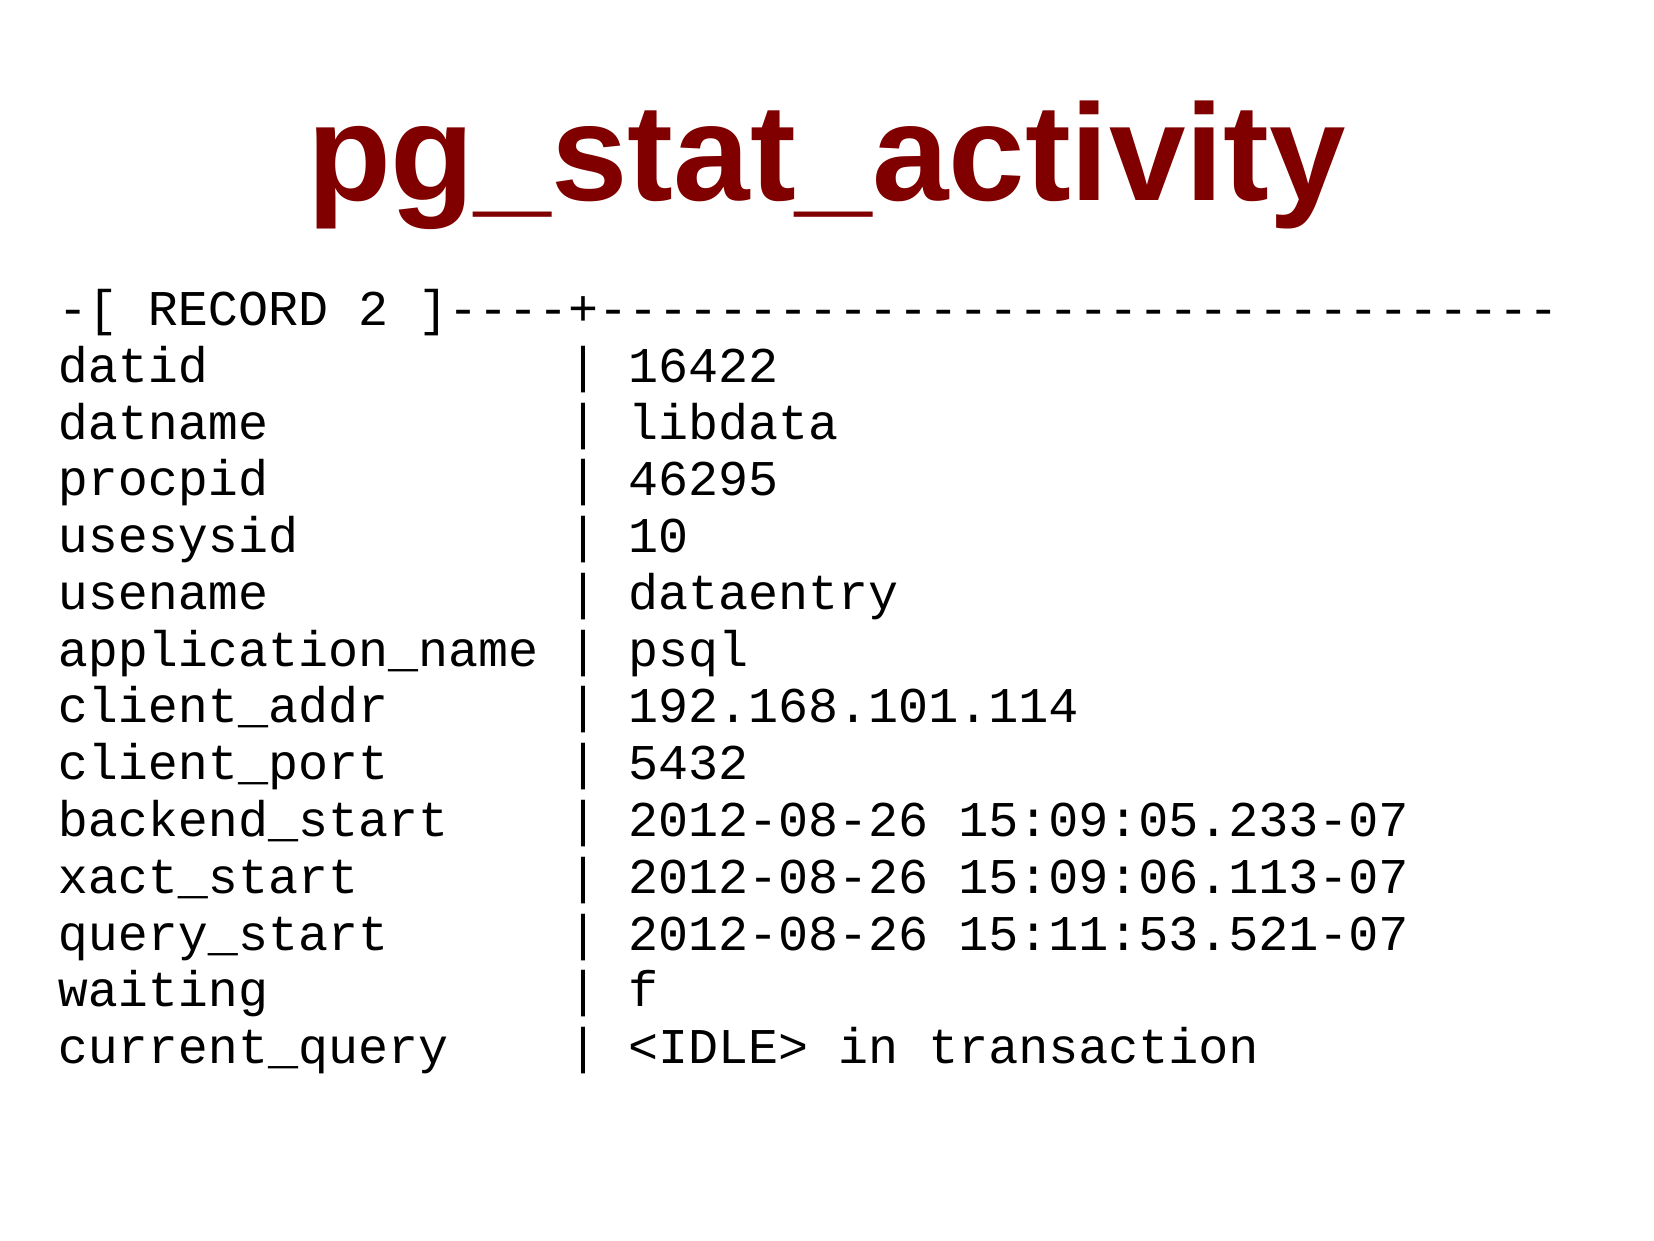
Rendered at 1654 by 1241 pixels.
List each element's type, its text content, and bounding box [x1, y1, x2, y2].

title pg_stat_activity [82, 56, 1571, 250]
text_box -[ RECORD 2 ]----+-------------------------------- datid | 16422 datname | libdata procpid | 46295 usesysid | 10 usename | dataentry application_name | psql client_addr | 192.168.101.114 client_port | 5432 backend_start | 2012-08-26 15:09:05.233-07 xact_start | 2012-08-26 15:09:06.113-07 query_start | 2012-08-26 15:11:53.521-07 waiting | f current_query | <IDLE> in transaction [43, 276, 1614, 1223]
